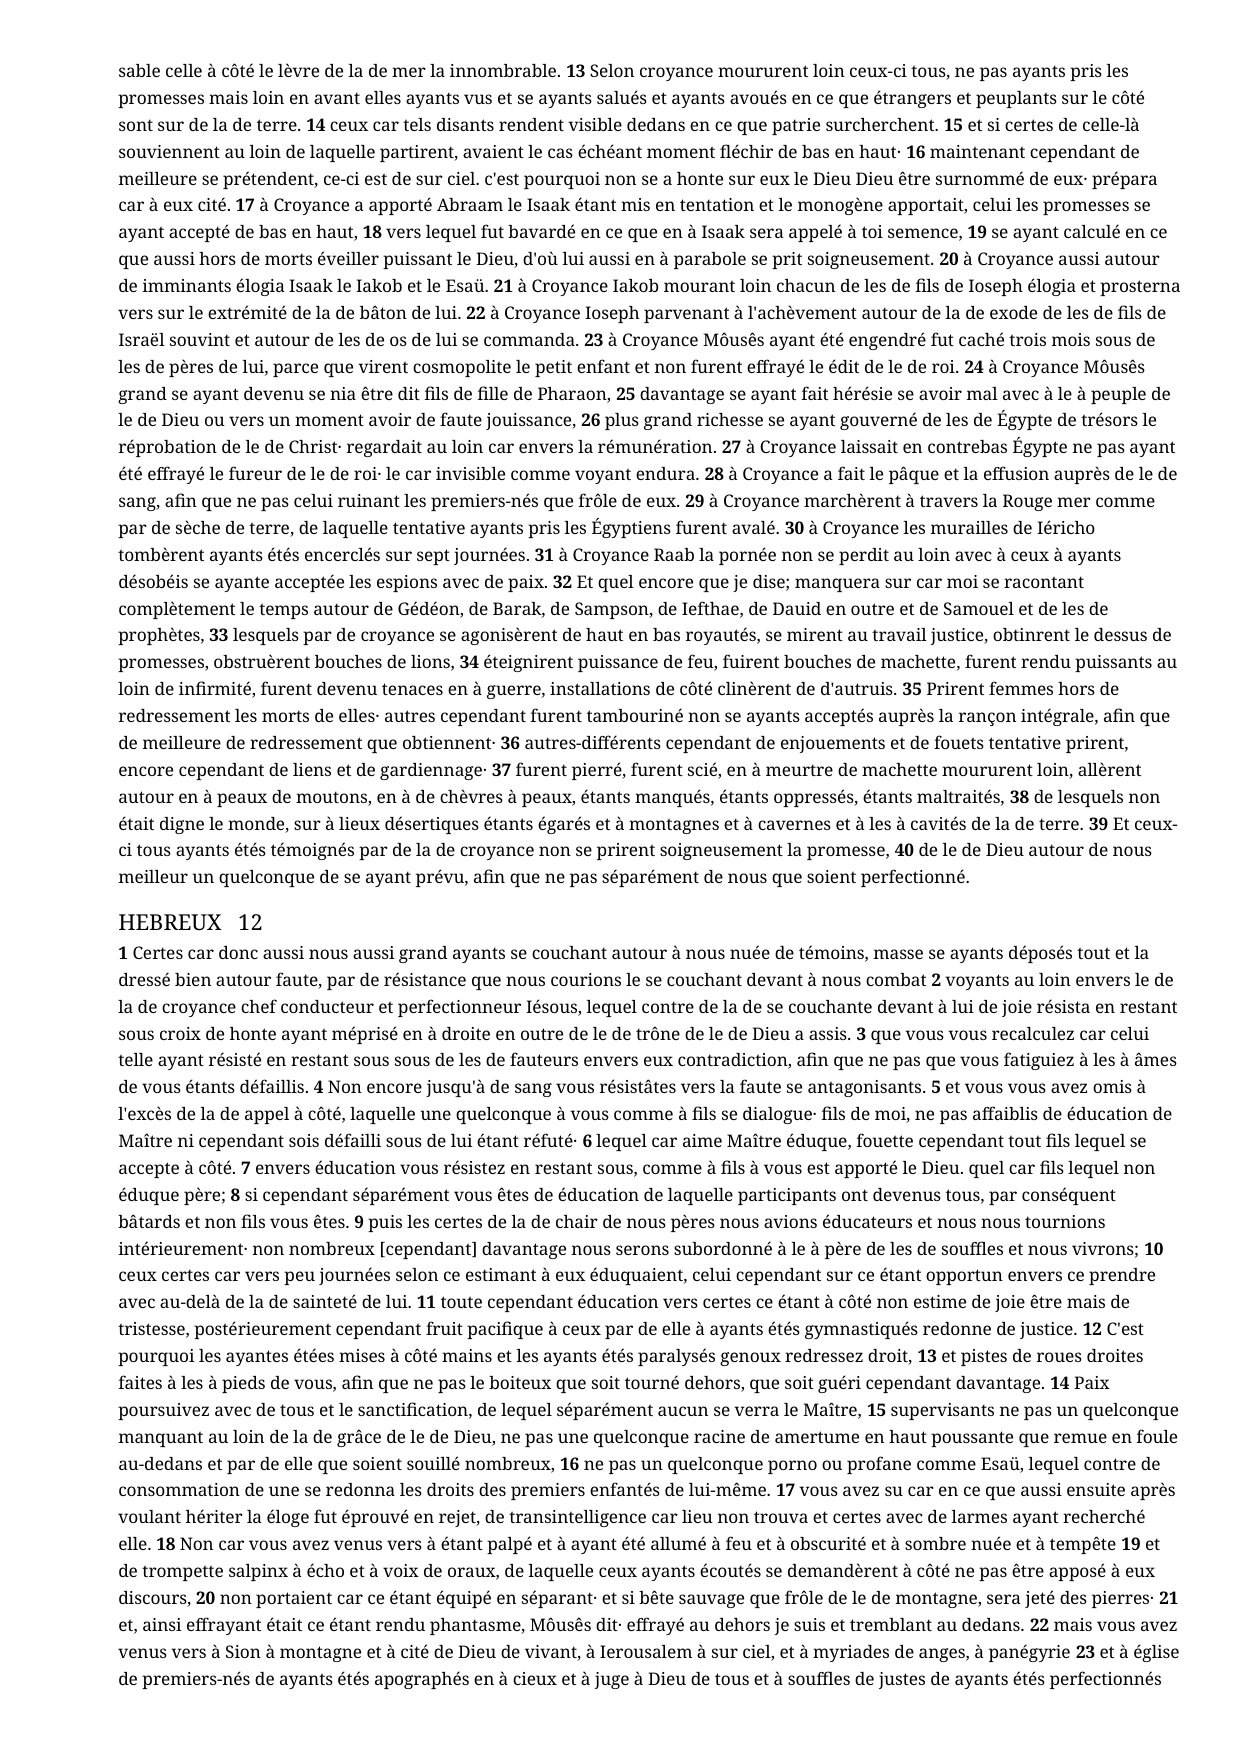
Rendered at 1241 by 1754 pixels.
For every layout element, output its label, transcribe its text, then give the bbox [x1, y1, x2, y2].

text 1 Certes car donc aussi nous aussi grand ayants se couchant autour à nous nuée de témoins, masse se ayants déposés tout et la dressé bien autour faute, par de résistance que nous courions le se couchant devant à nous combat 2 voyants au loin envers le de la de croyance chef conducteur et perfectionneur Iésous, lequel contre de la de se couchante devant à lui de joie résista en restant sous croix de honte ayant méprisé en à droite en outre de le de trône de le de Dieu a assis. 3 que vous vous recalculez car celui telle ayant résisté en restant sous sous de les de fauteurs envers eux contradiction, afin que ne pas que vous fatiguiez à les à âmes de vous étants défaillis. 4 Non encore jusqu'à de sang vous résistâtes vers la faute se antagonisants. 5 et vous vous avez omis à l'excès de la de appel à côté, laquelle une quelconque à vous comme à fils se dialogue· fils de moi, ne pas affaiblis de éducation de Maître ni cependant sois défailli sous de lui étant réfuté· 6 lequel car aime Maître éduque, fouette cependant tout fils lequel se accepte à côté. 7 envers éducation vous résistez en restant sous, comme à fils à vous est apporté le Dieu. quel car fils lequel non éduque père; 8 si cependant séparément vous êtes de éducation de laquelle participants ont devenus tous, par conséquent bâtards et non fils vous êtes. 9 puis les certes de la de chair de nous pères nous avions éducateurs et nous nous tournions intérieurement· non nombreux [cependant] davantage nous serons subordonné à le à père de les de souffles et nous vivrons; 10 ceux certes car vers peu journées selon ce estimant à eux éduquaient, celui cependant sur ce étant opportun envers ce prendre avec au-delà de la de sainteté de lui. 11 toute cependant éducation vers certes ce étant à côté non estime de joie être mais de tristesse, postérieurement cependant fruit pacifique à ceux par de elle à ayants étés gymnastiqués redonne de justice. 12 C'est pourquoi les ayantes étées mises à côté mains et les ayants étés paralysés genoux redressez droit, 13 et pistes de roues droites faites à les à pieds de vous, afin que ne pas le boiteux que soit tourné dehors, que soit guéri cependant davantage. 14 Paix poursuivez avec de tous et le sanctification, de lequel séparément aucun se verra le Maître, 15 supervisants ne pas un quelconque manquant au loin de la de grâce de le de Dieu, ne pas une quelconque racine de amertume en haut poussante que remue en foule au-dedans et par de elle que soient souillé nombreux, 16 ne pas un quelconque porno ou profane comme Esaü, lequel contre de consommation de une se redonna les droits des premiers enfantés de lui-même. 17 vous avez su car en ce que aussi ensuite après voulant hériter la éloge fut éprouvé en rejet, de transintelligence car lieu non trouva et certes avec de larmes ayant recherché elle. 18 Non car vous avez venus vers à étant palpé et à ayant été allumé à feu et à obscurité et à sombre nuée et à tempête 19 et de trompette salpinx à écho et à voix de oraux, de laquelle ceux ayants écoutés se demandèrent à côté ne pas être apposé à eux discours, 20 non portaient car ce étant équipé en séparant· et si bête sauvage que frôle de le de montagne, sera jeté des pierres· 21 et, ainsi effrayant était ce étant rendu phantasme, Môusês dit· effrayé au dehors je suis et tremblant au dedans. 22 mais vous avez venus vers à Sion à montagne et à cité de Dieu de vivant, à Ierousalem à sur ciel, et à myriades de anges, à panégyrie 23 et à église de premiers-nés de ayants étés apographés en à cieux et à juge à Dieu de tous et à souffles de justes de ayants étés perfectionnés [118, 941, 1181, 1690]
text sable celle à côté le lèvre de la de mer la innombrable. 13 Selon croyance moururent loin ceux-ci tous, ne pas ayants pris les promesses mais loin en avant elles ayants vus et se ayants salués et ayants avoués en ce que étrangers et peuplants sur le côté sont sur de la de terre. 14 ceux car tels disants rendent visible dedans en ce que patrie surcherchent. 15 et si certes de celle-là souviennent au loin de laquelle partirent, avaient le cas échéant moment fléchir de bas en haut· 16 maintenant cependant de meilleure se prétendent, ce-ci est de sur ciel. c'est pourquoi non se a honte sur eux le Dieu Dieu être surnommé de eux· prépara car à eux cité. 17 à Croyance a apporté Abraam le Isaak étant mis en tentation et le monogène apportait, celui les promesses se ayant accepté de bas en haut, 18 vers lequel fut bavardé en ce que en à Isaak sera appelé à toi semence, 19 se ayant calculé en ce que aussi hors de morts éveiller puissant le Dieu, d'où lui aussi en à parabole se prit soigneusement. 20 à Croyance aussi autour de imminants élogia Isaak le Iakob et le Esaü. 21 à Croyance Iakob mourant loin chacun de les de fils de Ioseph élogia et prosterna vers sur le extrémité de la de bâton de lui. 22 à Croyance Ioseph parvenant à l'achèvement autour de la de exode de les de fils de Israël souvint et autour de les de os de lui se commanda. 23 à Croyance Môusês ayant été engendré fut caché trois mois sous de les de pères de lui, parce que virent cosmopolite le petit enfant et non furent effrayé le édit de le de roi. 24 à Croyance Môusês grand se ayant devenu se nia être dit fils de fille de Pharaon, 25 davantage se ayant fait hérésie se avoir mal avec à le à peuple de le de Dieu ou vers un moment avoir de faute jouissance, 26 plus grand richesse se ayant gouverné de les de Égypte de trésors le réprobation de le de Christ· regardait au loin car envers la rémunération. 27 à Croyance laissait en contrebas Égypte ne pas ayant été effrayé le fureur de le de roi· le car invisible comme voyant endura. 28 à Croyance a fait le pâque et la effusion auprès de le de sang, afin que ne pas celui ruinant les premiers-nés que frôle de eux. 29 à Croyance marchèrent à travers la Rouge mer comme par de sèche de terre, de laquelle tentative ayants pris les Égyptiens furent avalé. 30 à Croyance les murailles de Iéricho tombèrent ayants étés encerclés sur sept journées. 31 à Croyance Raab la pornée non se perdit au loin avec à ceux à ayants désobéis se ayante acceptée les espions avec de paix. 32 Et quel encore que je dise; manquera sur car moi se racontant complètement le temps autour de Gédéon, de Barak, de Sampson, de Iefthae, de Dauid en outre et de Samouel et de les de prophètes, 33 lesquels par de croyance se agonisèrent de haut en bas royautés, se mirent au travail justice, obtinrent le dessus de promesses, obstruèrent bouches de lions, 34 éteignirent puissance de feu, fuirent bouches de machette, furent rendu puissants au loin de infirmité, furent devenu tenaces en à guerre, installations de côté clinèrent de d'autruis. 35 Prirent femmes hors de redressement les morts de elles· autres cependant furent tambouriné non se ayants acceptés auprès la rançon intégrale, afin que de meilleure de redressement que obtiennent· 36 autres-différents cependant de enjouements et de fouets tentative prirent, encore cependant de liens et de gardiennage· 37 furent pierré, furent scié, en à meurtre de machette moururent loin, allèrent autour en à peaux de moutons, en à de chèvres à peaux, étants manqués, étants oppressés, étants maltraités, 38 de lesquels non était digne le monde, sur à lieux désertiques étants égarés et à montagnes et à cavernes et à les à cavités de la de terre. 39 Et ceux-ci tous ayants étés témoignés par de la de croyance non se prirent soigneusement la promesse, 40 de le de Dieu autour de nous meilleur un quelconque de se ayant prévu, afin que ne pas séparément de nous que soient perfectionné. [118, 59, 1181, 889]
text HEBREUX 12 [118, 907, 1181, 937]
